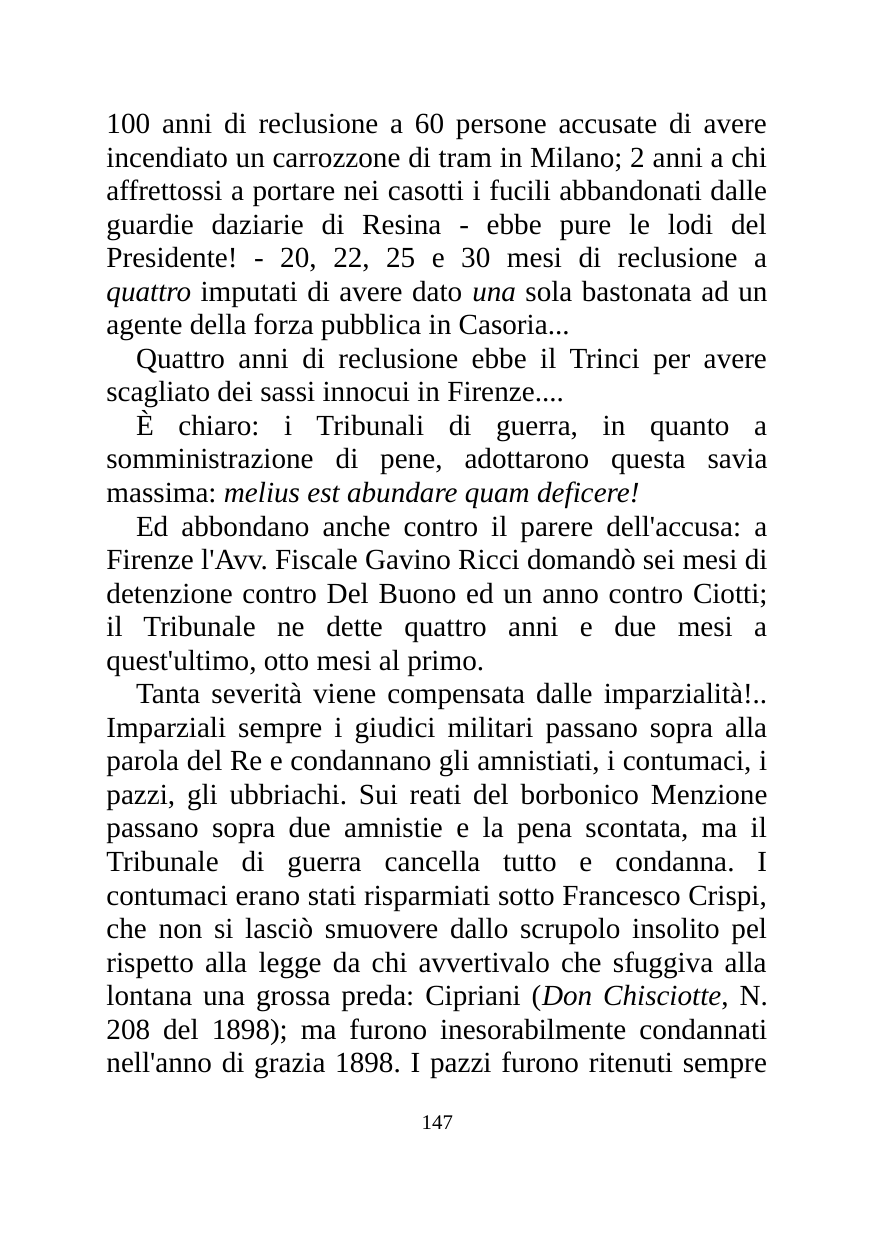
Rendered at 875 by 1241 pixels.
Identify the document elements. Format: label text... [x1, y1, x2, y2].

text Quattro anni di reclusione ebbe il Trinci per avere scagliato dei sassi innocui in Firenze.... [106, 341, 768, 408]
text Ed abbondano anche contro il parere dell'accusa: a Firenze l'Avv. Fiscale Gavino Ricci domandò sei mesi di detenzione contro Del Buono ed un anno contro Ciotti; il Tribunale ne dette quattro anni e due mesi a quest'ultimo, otto mesi al primo. [106, 509, 768, 676]
text Tanta severità viene compensata dalle imparzialità!.. Imparziali sempre i giudici militari passano sopra alla parola del Re e condannano gli amnistiati, i contumaci, i pazzi, gli ubbriachi. Sui reati del borbonico Menzione passano sopra due amnistie e la pena scontata, ma il Tribunale di guerra cancella tutto e condanna. I contumaci erano stati risparmiati sotto Francesco Crispi, che non si lasciò smuovere dallo scrupolo insolito pel rispetto alla legge da chi avvertivalo che sfuggiva alla lontana una grossa preda: Cipriani (Don Chisciotte, N. 208 del 1898); ma furono inesorabilmente condannati nell'anno di grazia 1898. I pazzi furono ritenuti sempre [106, 676, 768, 1079]
text 100 anni di reclusione a 60 persone accusate di avere incendiato un carrozzone di tram in Milano; 2 anni a chi affrettossi a portare nei casotti i fucili abbandonati dalle guardie daziarie di Resina - ebbe pure le lodi del Presidente! - 20, 22, 25 e 30 mesi di reclusione a quattro imputati di avere dato una sola bastonata ad un agente della forza pubblica in Casoria... [106, 106, 768, 341]
text È chiaro: i Tribunali di guerra, in quanto a somministrazione di pene, adottarono questa savia massima: melius est abundare quam deficere! [106, 408, 768, 509]
